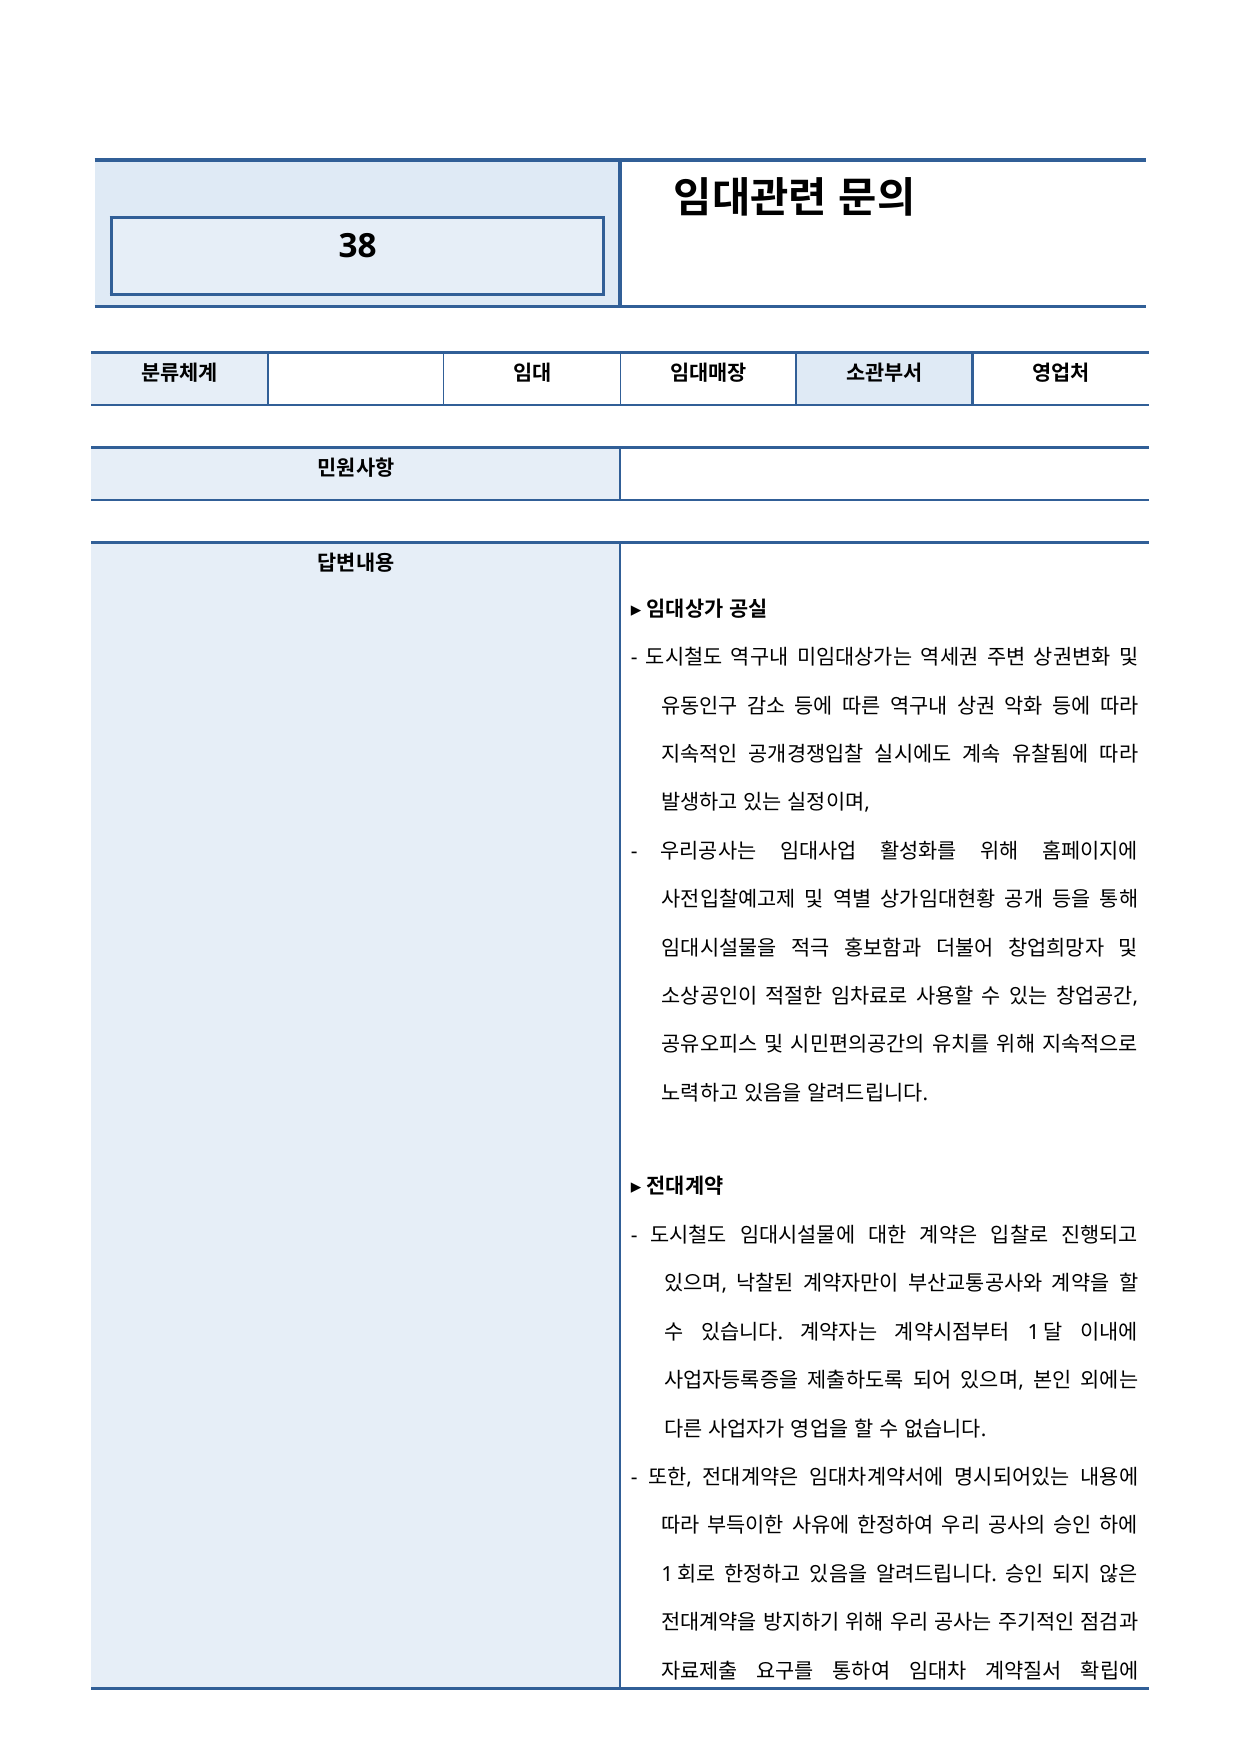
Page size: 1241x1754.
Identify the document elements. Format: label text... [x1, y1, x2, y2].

table_header 38 [113, 219, 602, 293]
table_header 영업처 [974, 354, 1149, 404]
table_header ▸ 임대상가 공실 - 도시철도 역구내 미임대상가는 역세권 주변 상권변화 및 유동인구 감소 등에 따른 역구내 상권 악화 등에 따라 지속적인 공개경쟁입찰 실시에도 계속 유찰됨에 따라 발생하고 있는 실정이며, - 우리공사는 임대사업 활성화를 위해 홈페이지에 사전입찰예고제 및 역별 상가임대현황 공개 등을 통해 임대시설물을 적극 홍보함과 더불어 창업희망자 및 소상공인이 적절한 임차료로 사용할 수 있는 창업공간, 공유오피스 및 시민편의공간의 유치를 위해 지속적으로 노력하고 있음을 알려드립니다. ▸ 전대계약 - 도시철도 임대시설물에 대한 계약은 입찰로 진행되고 있으며, 낙찰된 계약자만이 부산교통공사와 계약을 할 수 있습니다. 계약자는 계약시점부터 1달 이내에 사업자등록증을 제출하도록 되어 있으며, 본인 외에는 다른 사업자가 영업을 할 수 없습니다. - 또한, 전대계약은 임대차계약서에 명시되어있는 내용에 따라 부득이한 사유에 한정하여 우리 공사의 승인 하에 1회로 한정하고 있음을 알려드립니다. 승인 되지 않은 전대계약을 방지하기 위해 우리 공사는 주기적인 점검과 자료제출 요구를 통하여 임대차 계약질서 확립에 [621, 544, 1149, 1687]
table_header 임대매장 [621, 354, 795, 404]
table_header 임대 [444, 354, 620, 404]
table_header [95, 162, 618, 305]
table_header 분류체계 [91, 354, 267, 404]
table_header [269, 354, 443, 404]
table_header 임대관련 문의 [622, 162, 1146, 305]
table_header [621, 449, 1149, 499]
table_header 답변내용 [91, 544, 619, 1687]
table_header 소관부서 [797, 354, 971, 404]
table_header 민원사항 [91, 449, 619, 499]
